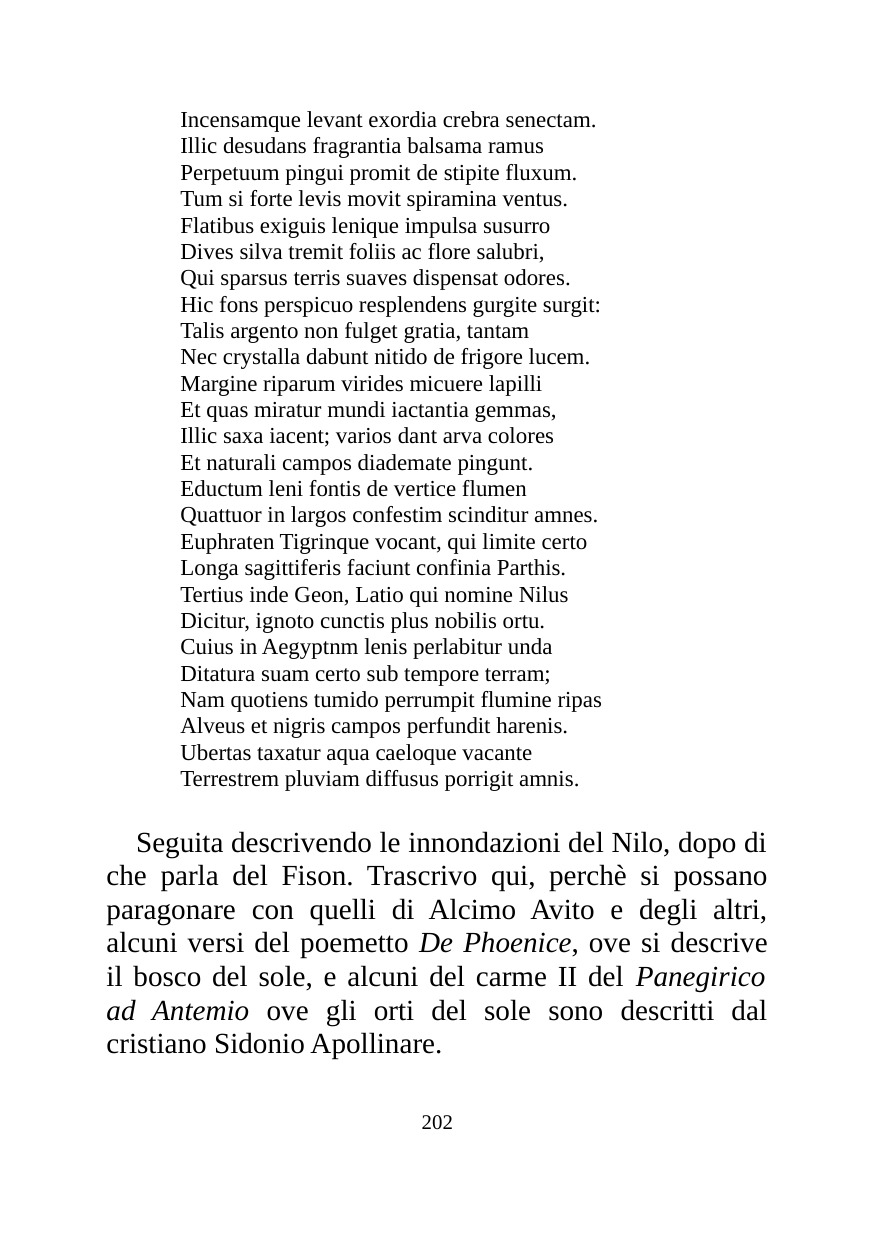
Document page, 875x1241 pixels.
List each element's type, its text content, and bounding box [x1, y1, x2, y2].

text Ubertas taxatur aqua caeloque vacante [180, 739, 768, 765]
text Cuius in Aegyptnm lenis perlabitur unda [180, 633, 768, 660]
text Nec crystalla dabunt nitido de frigore lucem. [180, 343, 768, 370]
text Margine riparum virides micuere lapilli [180, 370, 768, 396]
text Flatibus exiguis lenique impulsa susurro [180, 212, 768, 238]
text Qui sparsus terris suaves dispensat odores. [180, 264, 768, 291]
text Ditatura suam certo sub tempore terram; [180, 660, 768, 686]
text Alveus et nigris campos perfundit harenis. [180, 712, 768, 739]
text Terrestrem pluviam diffusus porrigit amnis. [180, 765, 768, 791]
text Talis argento non fulget gratia, tantam [180, 317, 768, 343]
text Dives silva tremit foliis ac flore salubri, [180, 238, 768, 264]
text Incensamque levant exordia crebra senectam. [180, 106, 768, 133]
text Nam quotiens tumido perrumpit flumine ripas [180, 686, 768, 712]
text Dicitur, ignoto cunctis plus nobilis ortu. [180, 607, 768, 633]
text Eductum leni fontis de vertice flumen [180, 475, 768, 502]
text Tum si forte levis movit spiramina ventus. [180, 185, 768, 212]
text Seguita descrivendo le innondazioni del Nilo, dopo di che parla del Fison. Trascrivo qui, perchè si possano paragonare con quelli di Alcimo Avito e degli altri, alcuni versi del poemetto De Phoenice, ove si descrive il bosco del sole, e alcuni del carme II del Panegirico ad Antemio ove gli orti del sole sono descritti dal cristiano Sidonio Apollinare. [106, 825, 768, 1060]
text Hic fons perspicuo resplendens gurgite surgit: [180, 291, 768, 317]
text Euphraten Tigrinque vocant, qui limite certo [180, 528, 768, 554]
text Perpetuum pingui promit de stipite fluxum. [180, 159, 768, 185]
text Et quas miratur mundi iactantia gemmas, [180, 396, 768, 422]
text Quattuor in largos confestim scinditur amnes. [180, 502, 768, 528]
text Tertius inde Geon, Latio qui nomine Nilus [180, 581, 768, 607]
text Et naturali campos diademate pingunt. [180, 449, 768, 475]
text Illic desudans fragrantia balsama ramus [180, 133, 768, 159]
text Illic saxa iacent; varios dant arva colores [180, 422, 768, 449]
text Longa sagittiferis faciunt confinia Parthis. [180, 554, 768, 581]
